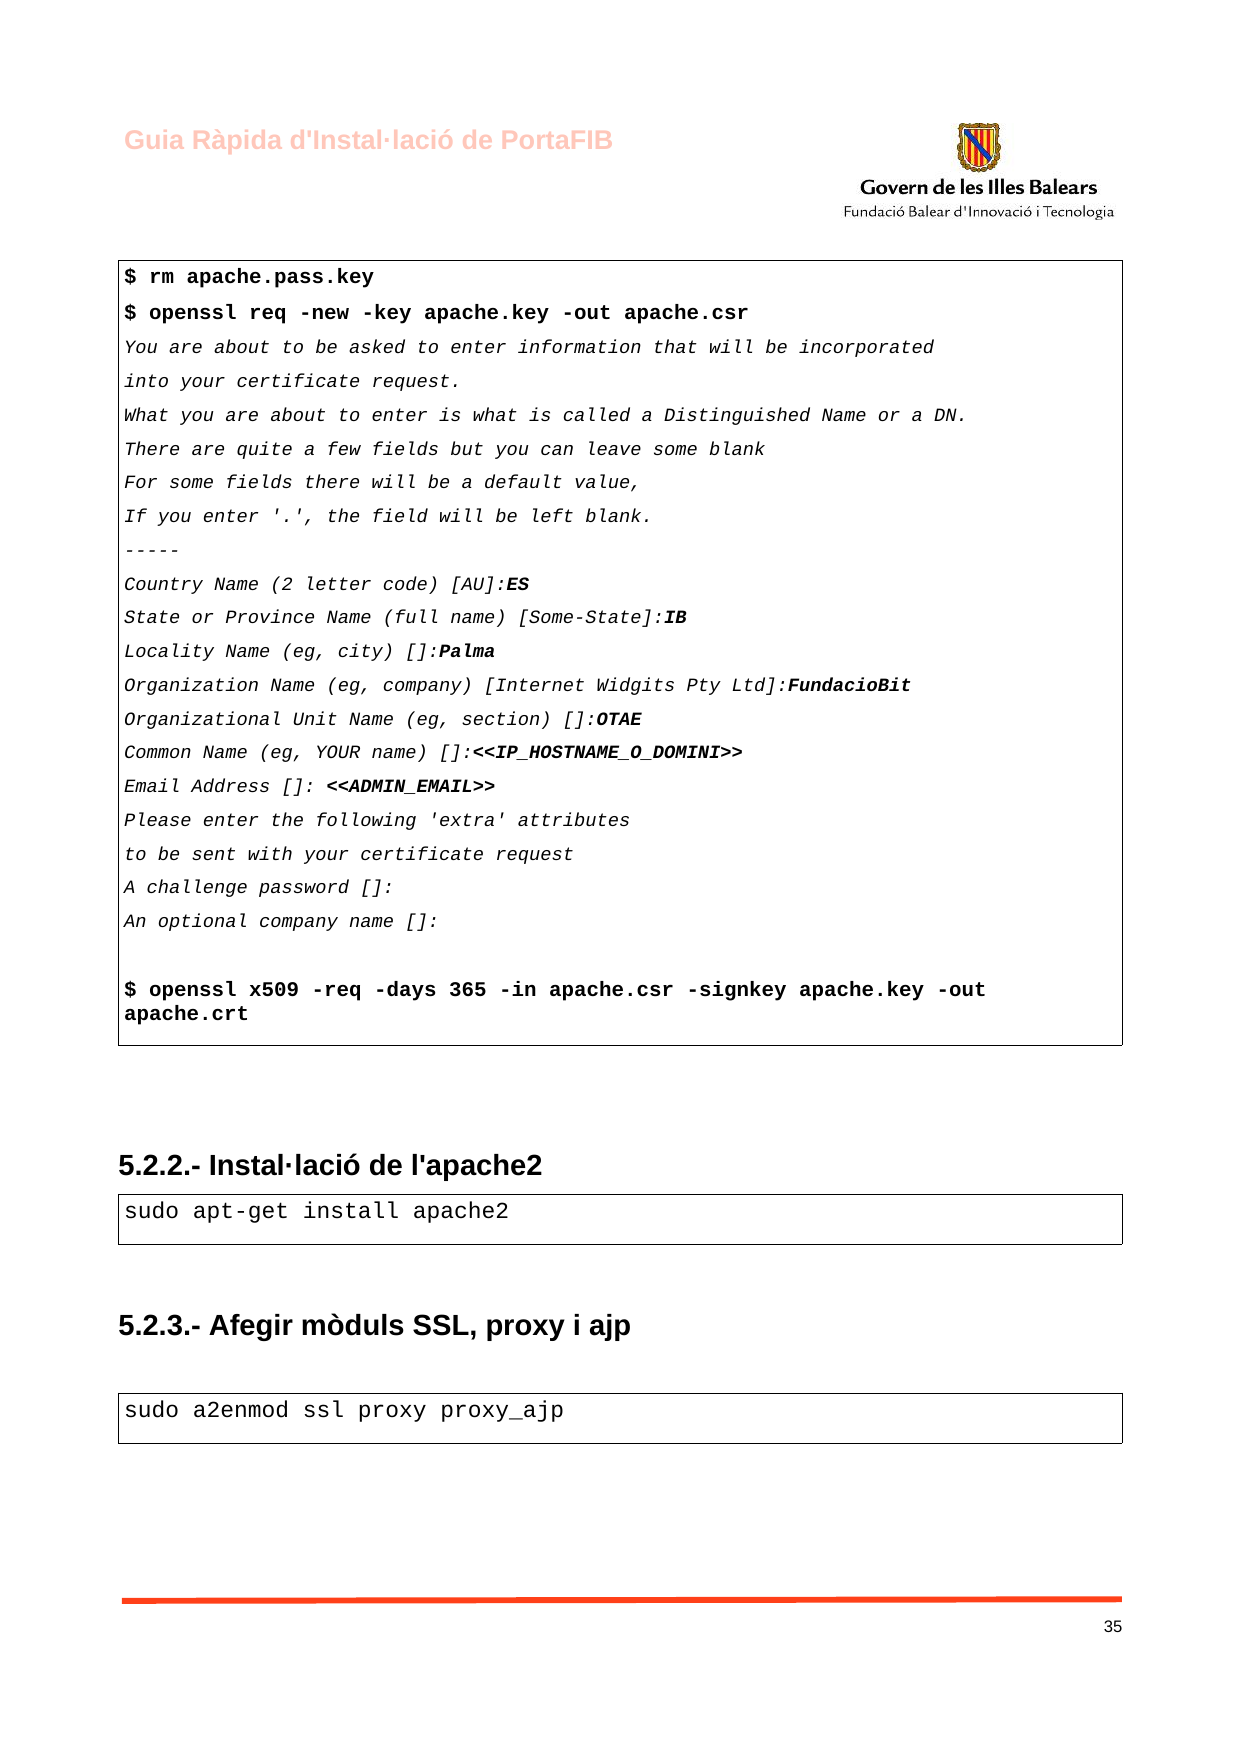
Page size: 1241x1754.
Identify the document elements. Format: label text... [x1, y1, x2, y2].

subtitle Instal·lació de l'apache2 [118, 1148, 1122, 1181]
table_header sudo apt-get install apache2 [119, 1195, 1122, 1244]
subtitle Afegir mòduls SSL, proxy i ajp [118, 1308, 1122, 1341]
table_header $ rm apache.pass.key $ openssl req -new -key apache.key -out apache.csr You are about to be asked to enter information that will be incorporated into your certificate request. What you are about to enter is what is called a Distinguished Name or a DN. There are quite a few fields but you can leave some blank For some fields there will be a default value, If you enter '.', the field will be left blank. ----- Country Name (2 letter code) [AU]:ES State or Province Name (full name) [Some-State]:IB Locality Name (eg, city) []:Palma Organization Name (eg, company) [Internet Widgits Pty Ltd]:FundacioBit Organizational Unit Name (eg, section) []:OTAE Common Name (eg, YOUR name) []:<<IP_HOSTNAME_O_DOMINI>> Email Address []: <<ADMIN_EMAIL>> Please enter the following 'extra' attributes to be sent with your certificate request A challenge password []: An optional company name []: $ openssl x509 -req -days 365 -in apache.csr -signkey apache.key -out apache.crt [119, 261, 1122, 1045]
table_header sudo a2enmod ssl proxy proxy_ajp [119, 1394, 1122, 1442]
picture [840, 123, 1117, 220]
